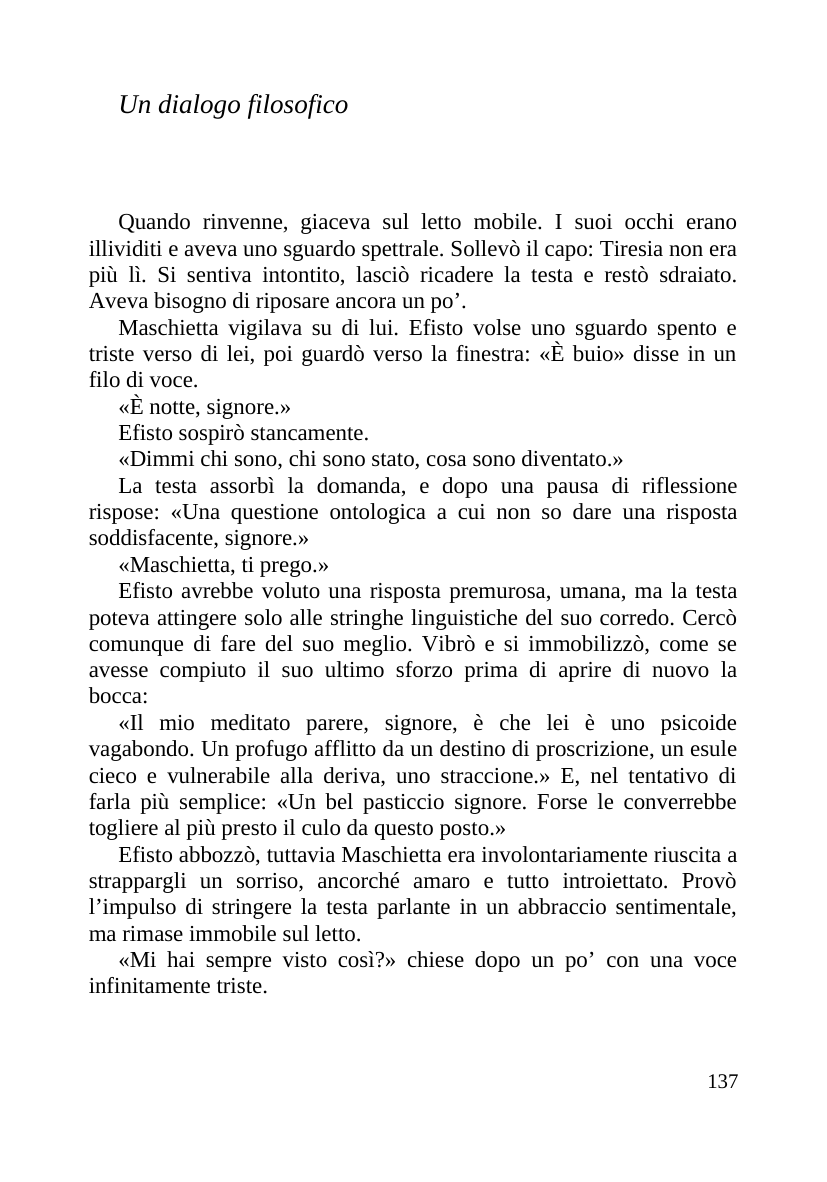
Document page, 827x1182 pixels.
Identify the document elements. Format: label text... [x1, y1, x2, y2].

text Maschietta vigilava su di lui. Efisto volse uno sguardo spento e triste verso di lei, poi guardò verso la finestra: «È buio» disse in un filo di voce. [88, 314, 738, 393]
text Efisto abbozzò, tuttavia Maschietta era involontariamente riuscita a strappargli un sorriso, ancorché amaro e tutto introiettato. Provò l’impulso di stringere la testa parlante in un abbraccio sentimentale, ma rimase immobile sul letto. [88, 841, 738, 946]
text «È notte, signore.» [88, 393, 738, 419]
text «Il mio meditato parere, signore, è che lei è uno psicoide vagabondo. Un profugo afflitto da un destino di proscrizione, un esule cieco e vulnerabile alla deriva, uno straccione.» E, nel tentativo di farla più semplice: «Un bel pasticcio signore. Forse le converrebbe togliere al più presto il culo da questo posto.» [88, 709, 738, 841]
text Efisto avrebbe voluto una risposta premurosa, umana, ma la testa poteva attingere solo alle stringhe linguistiche del suo corredo. Cercò comunque di fare del suo meglio. Vibrò e si immobilizzò, come se avesse compiuto il suo ultimo sforzo prima di aprire di nuovo la bocca: [88, 577, 738, 709]
text «Dimmi chi sono, chi sono stato, cosa sono diventato.» [88, 445, 738, 472]
text «Mi hai sempre visto così?» chiese dopo un po’ con una voce infinitamente triste. [88, 946, 738, 999]
text Quando rinvenne, giaceva sul letto mobile. I suoi occhi erano illividiti e aveva uno sguardo spettrale. Sollevò il capo: Tiresia non era più lì. Si sentiva intontito, lasciò ricadere la testa e restò sdraiato. Aveva bisogno di riposare ancora un po’. [88, 208, 738, 314]
text La testa assorbì la domanda, e dopo una pausa di riflessione rispose: «Una questione ontologica a cui non so dare una risposta soddisfacente, signore.» [88, 472, 738, 551]
text Un dialogo filosofico [118, 88, 738, 120]
text «Maschietta, ti prego.» [88, 551, 738, 577]
text Efisto sospirò stancamente. [88, 419, 738, 445]
